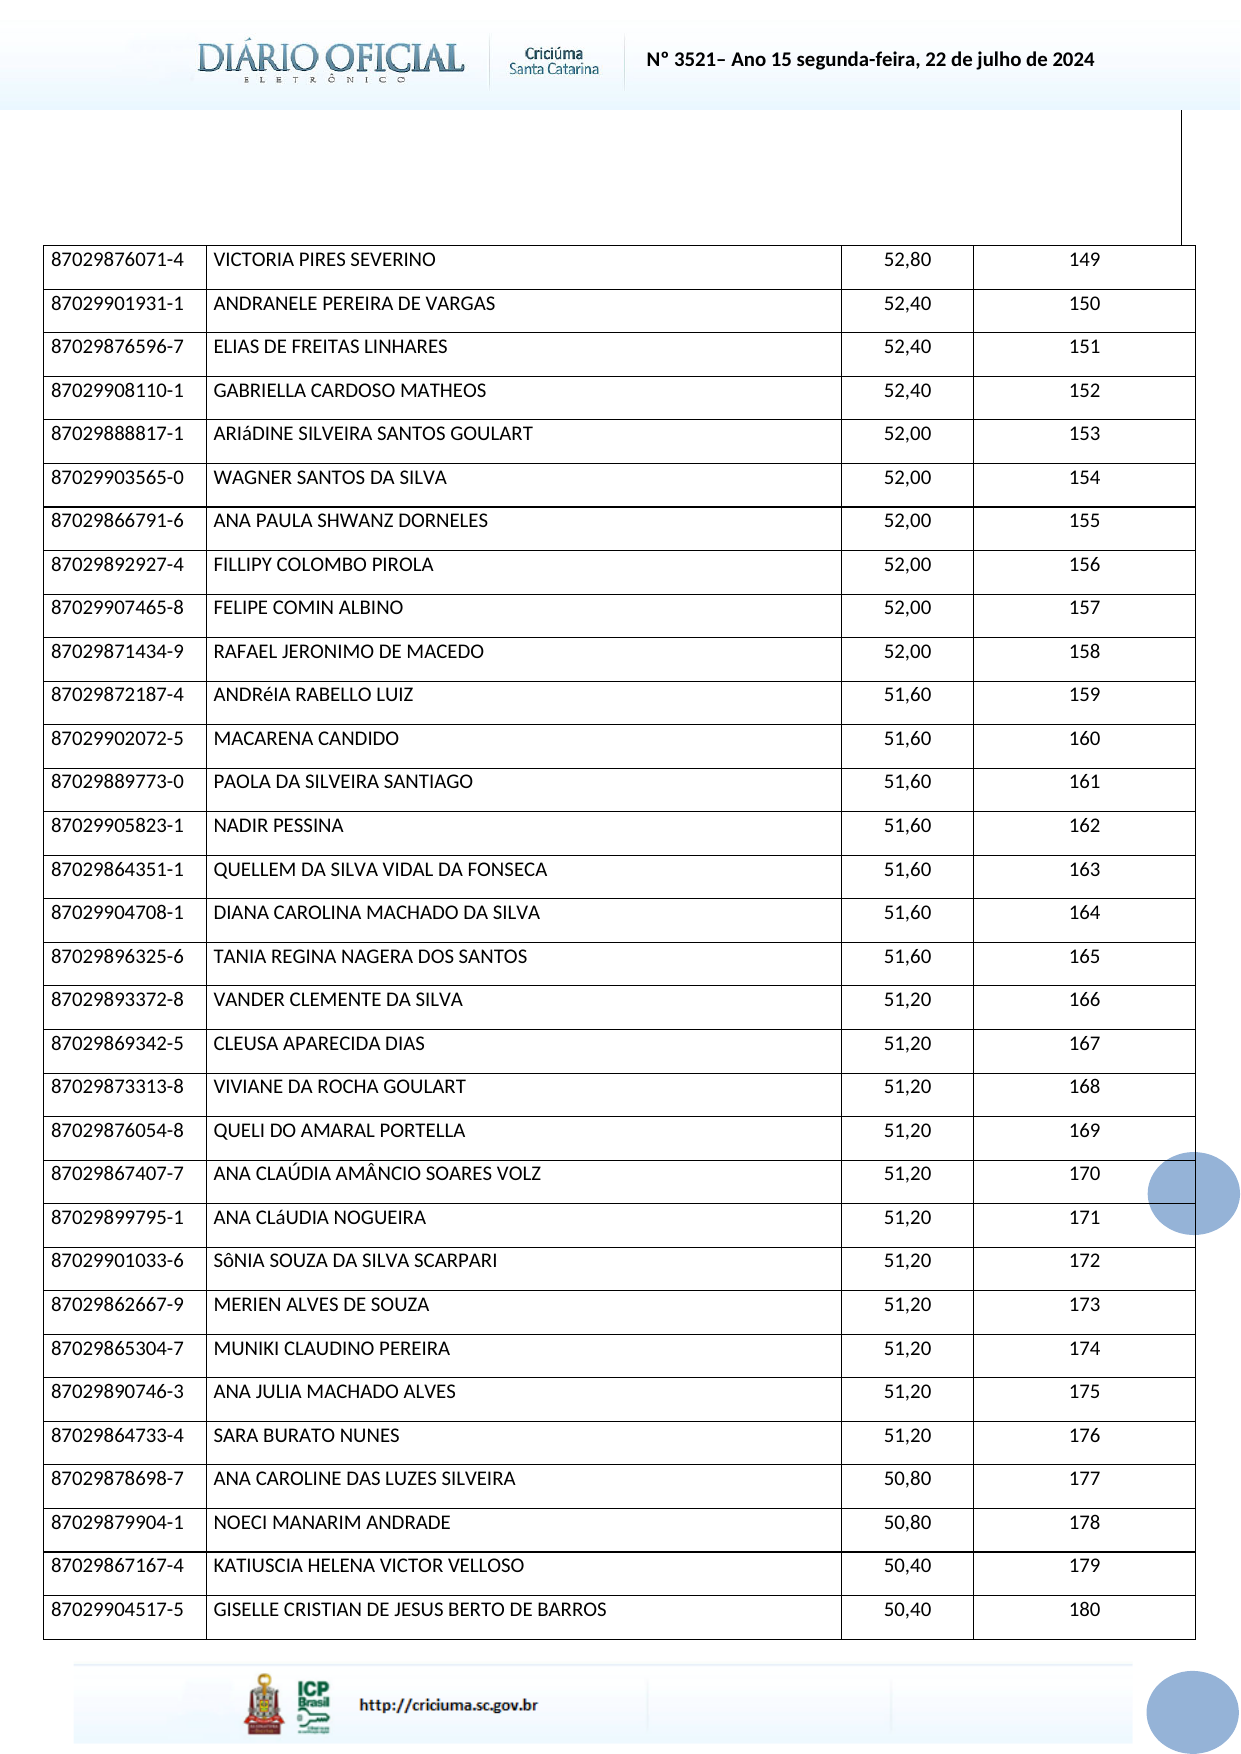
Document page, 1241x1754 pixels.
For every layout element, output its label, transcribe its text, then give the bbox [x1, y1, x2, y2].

table_cell 164 [974, 899, 1195, 942]
table_cell 158 [974, 638, 1195, 681]
table_cell 87029865304-7 [44, 1335, 206, 1377]
table_cell 51,60 [842, 856, 973, 898]
table_cell VICTORIA PIRES SEVERINO [207, 246, 841, 289]
table_cell ELIAS DE FREITAS LINHARES [207, 333, 841, 376]
table_cell 152 [974, 377, 1195, 419]
table_cell 154 [974, 464, 1195, 506]
table_cell 51,20 [842, 1248, 973, 1290]
table_cell 52,40 [842, 333, 973, 376]
table_cell 87029893372-8 [44, 986, 206, 1029]
table_cell 87029907465-8 [44, 595, 206, 637]
table_cell 151 [974, 333, 1195, 376]
table_cell 51,20 [842, 1335, 973, 1377]
table_cell 87029904517-5 [44, 1596, 206, 1638]
table_cell ANDRéIA RABELLO LUIZ [207, 682, 841, 724]
table_cell 87029904708-1 [44, 899, 206, 942]
table_cell FILLIPY COLOMBO PIROLA [207, 551, 841, 593]
table_cell ANA JULIA MACHADO ALVES [207, 1378, 841, 1421]
table_cell MERIEN ALVES DE SOUZA [207, 1291, 841, 1334]
table_cell 87029876054-8 [44, 1117, 206, 1159]
table_cell 87029862667-9 [44, 1291, 206, 1334]
table_cell 87029867167-4 [44, 1553, 206, 1595]
table_cell 171 [974, 1204, 1195, 1247]
table_cell ANA CLáUDIA NOGUEIRA [207, 1204, 841, 1247]
table_cell 52,40 [842, 290, 973, 332]
table_cell 165 [974, 943, 1195, 985]
table_cell KATIUSCIA HELENA VICTOR VELLOSO [207, 1553, 841, 1595]
table_cell 51,20 [842, 1117, 973, 1159]
table_cell 52,00 [842, 551, 973, 593]
table_cell 51,20 [842, 1378, 973, 1421]
table_cell 87029867407-7 [44, 1161, 206, 1203]
table_cell 159 [974, 682, 1195, 724]
table_cell 51,60 [842, 943, 973, 985]
table_cell 51,60 [842, 725, 973, 768]
table_cell TANIA REGINA NAGERA DOS SANTOS [207, 943, 841, 985]
table_cell ANA CLAÚDIA AMÂNCIO SOARES VOLZ [207, 1161, 841, 1203]
table_cell WAGNER SANTOS DA SILVA [207, 464, 841, 506]
table_cell 87029901931-1 [44, 290, 206, 332]
table_cell 149 [974, 246, 1195, 289]
table_cell 50,80 [842, 1465, 973, 1508]
table_cell 87029866791-6 [44, 508, 206, 550]
table_cell 87029896325-6 [44, 943, 206, 985]
table_cell 87029873313-8 [44, 1074, 206, 1116]
table_cell 51,20 [842, 1291, 973, 1334]
table_cell 87029903565-0 [44, 464, 206, 506]
table_cell SôNIA SOUZA DA SILVA SCARPARI [207, 1248, 841, 1290]
table_cell 87029878698-7 [44, 1465, 206, 1508]
table_cell 87029872187-4 [44, 682, 206, 724]
table_cell 180 [974, 1596, 1195, 1638]
table_cell 52,00 [842, 508, 973, 550]
table_cell 162 [974, 812, 1195, 855]
table_cell 87029864351-1 [44, 856, 206, 898]
table_cell PAOLA DA SILVEIRA SANTIAGO [207, 769, 841, 811]
table_cell 52,80 [842, 246, 973, 289]
table_cell 51,60 [842, 682, 973, 724]
table_cell 153 [974, 420, 1195, 463]
table_cell VANDER CLEMENTE DA SILVA [207, 986, 841, 1029]
table_cell 150 [974, 290, 1195, 332]
table_cell ANA PAULA SHWANZ DORNELES [207, 508, 841, 550]
table_cell 52,00 [842, 638, 973, 681]
table_cell 87029901033-6 [44, 1248, 206, 1290]
table_cell 160 [974, 725, 1195, 768]
table_cell 175 [974, 1378, 1195, 1421]
table_cell FELIPE COMIN ALBINO [207, 595, 841, 637]
table_cell 166 [974, 986, 1195, 1029]
table_cell 173 [974, 1291, 1195, 1334]
table_cell ARIáDINE SILVEIRA SANTOS GOULART [207, 420, 841, 463]
table_cell 87029889773-0 [44, 769, 206, 811]
table_cell 52,00 [842, 595, 973, 637]
table_cell QUELI DO AMARAL PORTELLA [207, 1117, 841, 1159]
table_cell 51,20 [842, 1204, 973, 1247]
table_cell MUNIKI CLAUDINO PEREIRA [207, 1335, 841, 1377]
table_cell 178 [974, 1509, 1195, 1551]
table_cell 168 [974, 1074, 1195, 1116]
table_cell 87029879904-1 [44, 1509, 206, 1551]
table_cell 87029888817-1 [44, 420, 206, 463]
table_cell 170 [974, 1161, 1163, 1203]
table_cell RAFAEL JERONIMO DE MACEDO [207, 638, 841, 681]
table_cell 51,20 [842, 986, 973, 1029]
table_cell 87029905823-1 [44, 812, 206, 855]
table_cell DIANA CAROLINA MACHADO DA SILVA [207, 899, 841, 942]
table_cell QUELLEM DA SILVA VIDAL DA FONSECA [207, 856, 841, 898]
table_cell GISELLE CRISTIAN DE JESUS BERTO DE BARROS [207, 1596, 841, 1638]
table_cell 51,20 [842, 1030, 973, 1072]
table_cell 87029871434-9 [44, 638, 206, 681]
table_cell 87029899795-1 [44, 1204, 206, 1247]
table_cell 87029892927-4 [44, 551, 206, 593]
table_cell CLEUSA APARECIDA DIAS [207, 1030, 841, 1072]
table_cell 50,80 [842, 1509, 973, 1551]
table_cell 156 [974, 551, 1195, 593]
table_cell 157 [974, 595, 1195, 637]
table_cell 52,40 [842, 377, 973, 419]
table_cell 50,40 [842, 1553, 973, 1595]
table_cell ANDRANELE PEREIRA DE VARGAS [207, 290, 841, 332]
table_cell 87029864733-4 [44, 1422, 206, 1464]
table_cell 87029902072-5 [44, 725, 206, 768]
table_cell 51,20 [842, 1422, 973, 1464]
table_cell SARA BURATO NUNES [207, 1422, 841, 1464]
table_cell 87029876071-4 [44, 246, 206, 289]
table_cell 174 [974, 1335, 1195, 1377]
table_cell 169 [974, 1117, 1195, 1159]
table_cell 51,20 [842, 1161, 973, 1203]
table_cell VIVIANE DA ROCHA GOULART [207, 1074, 841, 1116]
table_cell 172 [974, 1248, 1195, 1290]
table_cell ANA CAROLINE DAS LUZES SILVEIRA [207, 1465, 841, 1508]
table_cell 177 [974, 1465, 1195, 1508]
table_cell 51,20 [842, 1074, 973, 1116]
table_cell NOECI MANARIM ANDRADE [207, 1509, 841, 1551]
table_cell 87029876596-7 [44, 333, 206, 376]
table_cell 51,60 [842, 899, 973, 942]
table_cell 52,00 [842, 464, 973, 506]
table_cell 176 [974, 1422, 1195, 1464]
table_cell 87029908110-1 [44, 377, 206, 419]
table_cell 87029890746-3 [44, 1378, 206, 1421]
table_cell MACARENA CANDIDO [207, 725, 841, 768]
table_cell 52,00 [842, 420, 973, 463]
table_cell NADIR PESSINA [207, 812, 841, 855]
table_cell 167 [974, 1030, 1195, 1072]
table_cell 51,60 [842, 812, 973, 855]
table_cell 87029869342-5 [44, 1030, 206, 1072]
table_cell 179 [974, 1553, 1195, 1595]
table_cell 155 [974, 508, 1195, 550]
table_cell 163 [974, 856, 1195, 898]
table_cell 161 [974, 769, 1195, 811]
table_cell 50,40 [842, 1596, 973, 1638]
table_cell GABRIELLA CARDOSO MATHEOS [207, 377, 841, 419]
table_cell 51,60 [842, 769, 973, 811]
